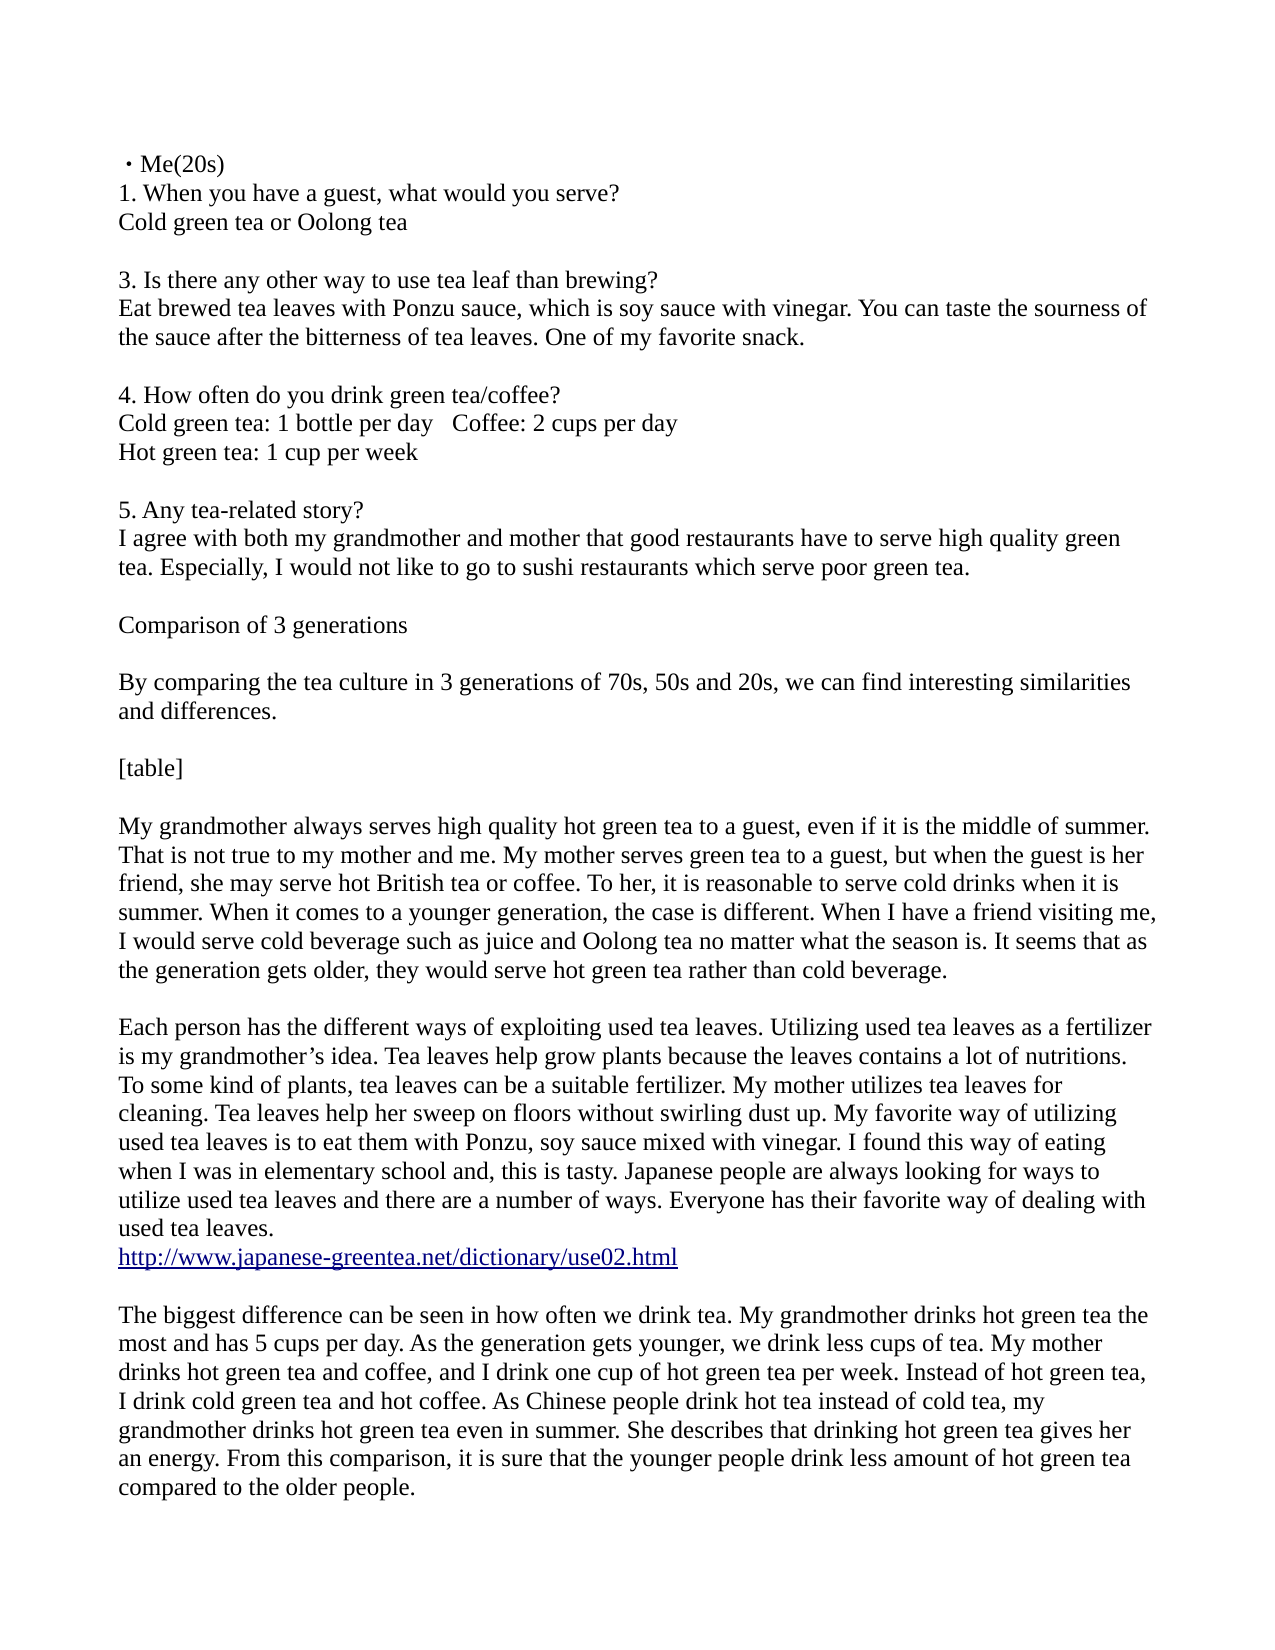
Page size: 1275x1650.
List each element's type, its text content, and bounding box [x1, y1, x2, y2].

text ・Me(20s) [118, 147, 1157, 178]
text I agree with both my grandmother and mother that good restaurants have to serve high quality green tea. Especially, I would not like to go to sushi restaurants which serve poor green tea. [118, 523, 1157, 581]
text Cold green tea or Oolong tea [118, 207, 1157, 236]
text 4. How often do you drink green tea/coffee? [118, 380, 1157, 408]
text 5. Any tea-related story? [118, 495, 1157, 523]
text Each person has the different ways of exploiting used tea leaves. Utilizing used tea leaves as a fertilizer is my grandmother’s idea. Tea leaves help grow plants because the leaves contains a lot of nutritions. To some kind of plants, tea leaves can be a suitable fertilizer. My mother utilizes tea leaves for cleaning. Tea leaves help her sweep on floors without swirling dust up. My favorite way of utilizing used tea leaves is to eat them with Ponzu, soy sauce mixed with vinegar. I found this way of eating when I was in elementary school and, this is tasty. Japanese people are always looking for ways to utilize used tea leaves and there are a number of ways. Everyone has their favorite way of dealing with used tea leaves. [118, 1012, 1157, 1242]
text [table] [118, 753, 1157, 782]
text 1. When you have a guest, what would you serve? [118, 178, 1157, 207]
text http://www.japanese-greentea.net/dictionary/use02.html [118, 1242, 1157, 1271]
text The biggest difference can be seen in how often we drink tea. My grandmother drinks hot green tea the most and has 5 cups per day. As the generation gets younger, we drink less cups of tea. My mother drinks hot green tea and coffee, and I drink one cup of hot green tea per week. Instead of hot green tea, I drink cold green tea and hot coffee. As Chinese people drink hot tea instead of cold tea, my grandmother drinks hot green tea even in summer. She describes that drinking hot green tea gives her an energy. From this comparison, it is sure that the younger people drink less amount of hot green tea compared to the older people. [118, 1300, 1157, 1501]
text Cold green tea: 1 bottle per day Coffee: 2 cups per day [118, 408, 1157, 437]
text My grandmother always serves high quality hot green tea to a guest, even if it is the middle of summer. That is not true to my mother and me. My mother serves green tea to a guest, but when the guest is her friend, she may serve hot British tea or coffee. To her, it is reasonable to serve cold drinks when it is summer. When it comes to a younger generation, the case is different. When I have a friend visiting me, I would serve cold beverage such as juice and Oolong tea no matter what the season is. It seems that as the generation gets older, they would serve hot green tea rather than cold beverage. [118, 811, 1157, 983]
text 3. Is there any other way to use tea leaf than brewing? [118, 265, 1157, 293]
text Comparison of 3 generations [118, 610, 1157, 638]
text Eat brewed tea leaves with Ponzu sauce, which is soy sauce with vinegar. You can taste the sourness of the sauce after the bitterness of tea leaves. One of my favorite snack. [118, 293, 1157, 351]
text Hot green tea: 1 cup per week [118, 437, 1157, 466]
text By comparing the tea culture in 3 generations of 70s, 50s and 20s, we can find interesting similarities and differences. [118, 667, 1157, 725]
